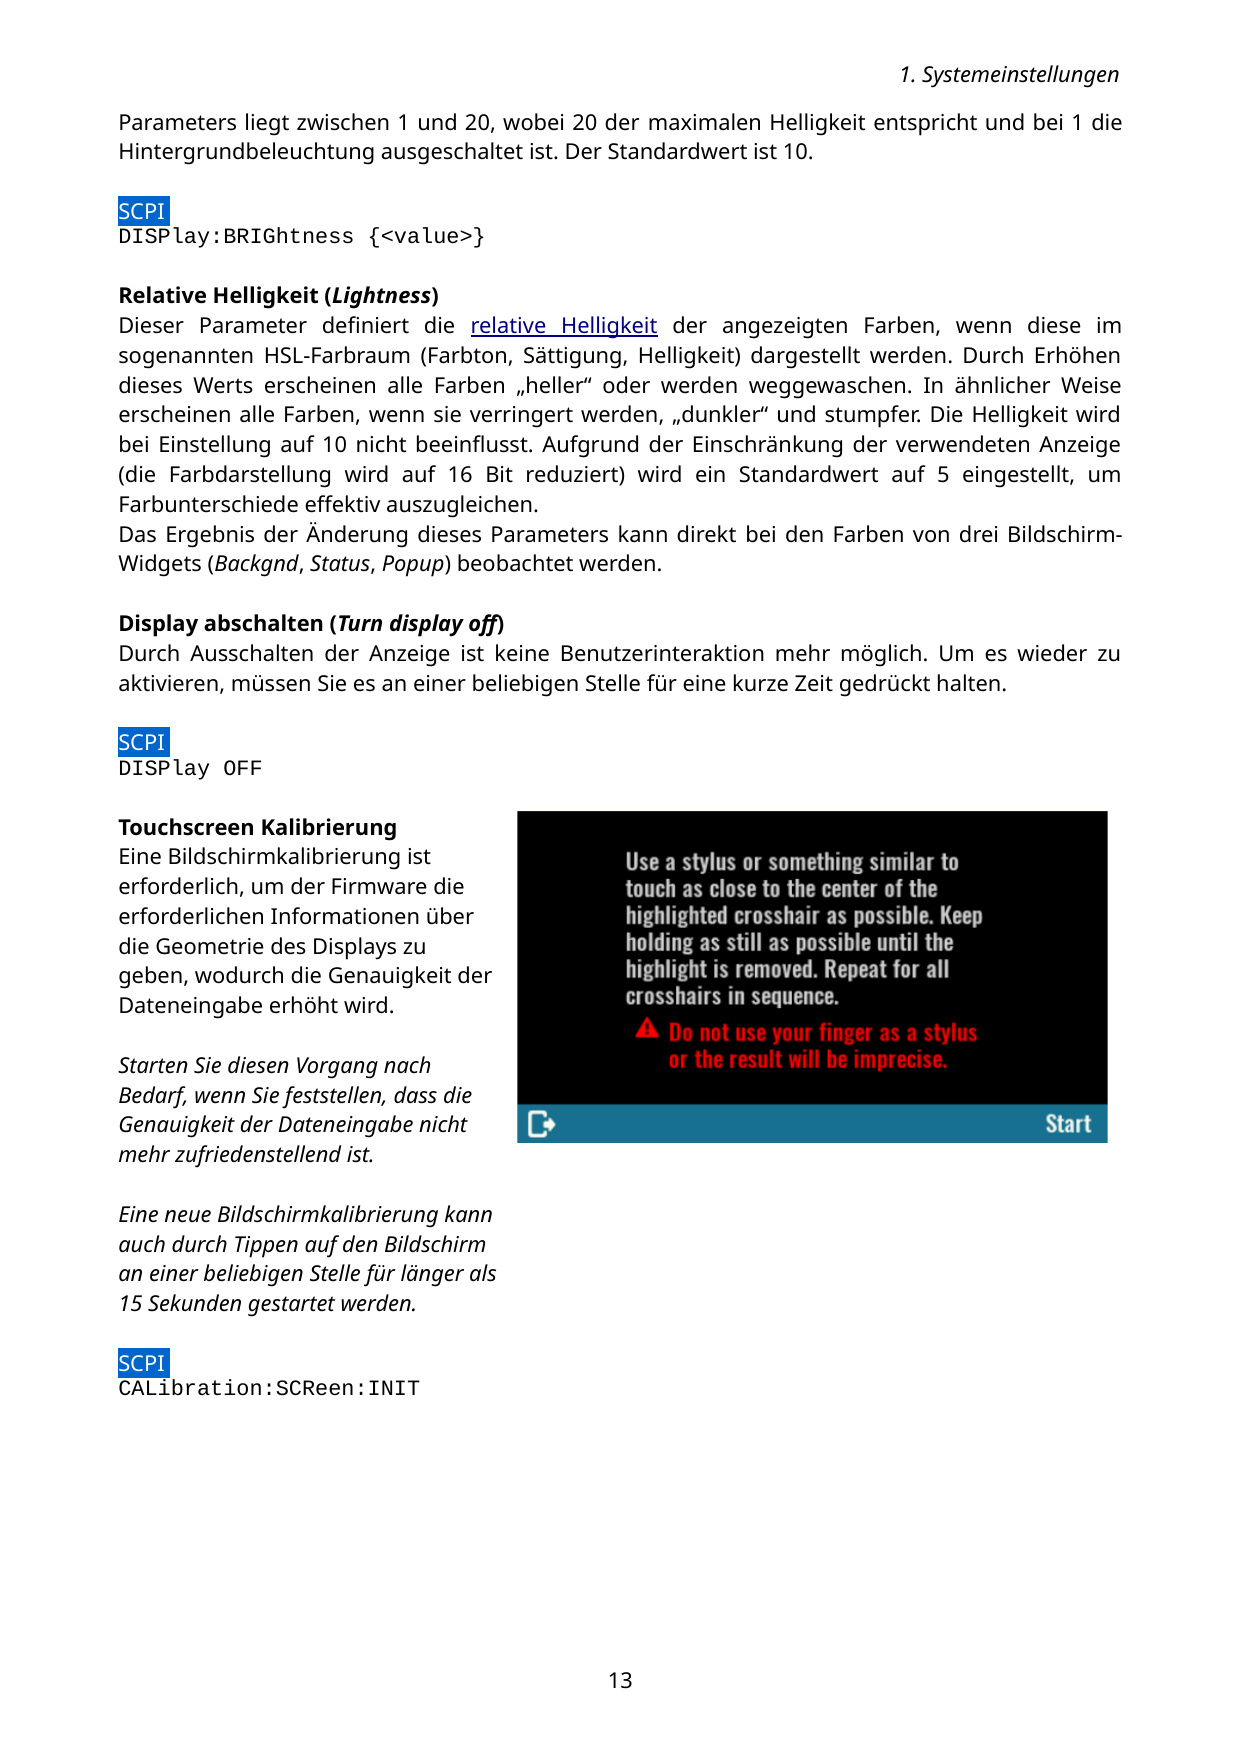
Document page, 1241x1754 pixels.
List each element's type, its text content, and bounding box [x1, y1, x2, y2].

table_cell Display abschalten (Turn display off) Durch Ausschalten der Anzeige ist keine Benutzerinteraktion mehr möglich. Um es wieder zu aktivieren, müssen Sie es an einer beliebigen Stelle für eine kurze Zeit gedrückt halten. SCPI DISPlay OFF [118, 608, 1123, 812]
picture [517, 811, 1108, 1143]
table_cell Relative Helligkeit (Lightness) Dieser Parameter definiert die relative Helligkeit der angezeigten Farben, wenn diese im sogenannten HSL-Farbraum (Farbton, Sättigung, Helligkeit) dargestellt werden. Durch Erhöhen dieses Werts erscheinen alle Farben „heller“ oder werden weggewaschen. In ähnlicher Weise erscheinen alle Farben, wenn sie verringert werden, „dunkler“ und stumpfer. Die Helligkeit wird bei Einstellung auf 10 nicht beeinflusst. Aufgrund der Einschränkung der verwendeten Anzeige (die Farbdarstellung wird auf 16 Bit reduziert) wird ein Standardwert auf 5 eingestellt, um Farbunterschiede effektiv auszugleichen. Das Ergebnis der Änderung dieses Parameters kann direkt bei den Farben von drei Bildschirm-Widgets (Backgnd, Status, Popup) beobachtet werden. [118, 251, 1123, 608]
table_cell Parameters liegt zwischen 1 und 20, wobei 20 der maximalen Helligkeit entspricht und bei 1 die Hintergrundbeleuchtung ausgeschaltet ist. Der Standardwert ist 10. SCPI DISPlay:BRIGhtness {<value>} [118, 107, 1123, 251]
table_cell Touchscreen Kalibrierung Eine Bildschirmkalibrierung ist erforderlich, um der Firmware die erforderlichen Informationen über die Geometrie des Displays zu geben, wodurch die Genauigkeit der Dateneingabe erhöht wird. Starten Sie diesen Vorgang nach Bedarf, wenn Sie feststellen, dass die Genauigkeit der Dateneingabe nicht mehr zufriedenstellend ist. Eine neue Bildschirmkalibrierung kann auch durch Tippen auf den Bildschirm an einer beliebigen Stelle für länger als 15 Sekunden gestartet werden. SCPI CALibration:SCReen:INIT [118, 812, 502, 1432]
table_cell [502, 812, 1123, 1432]
